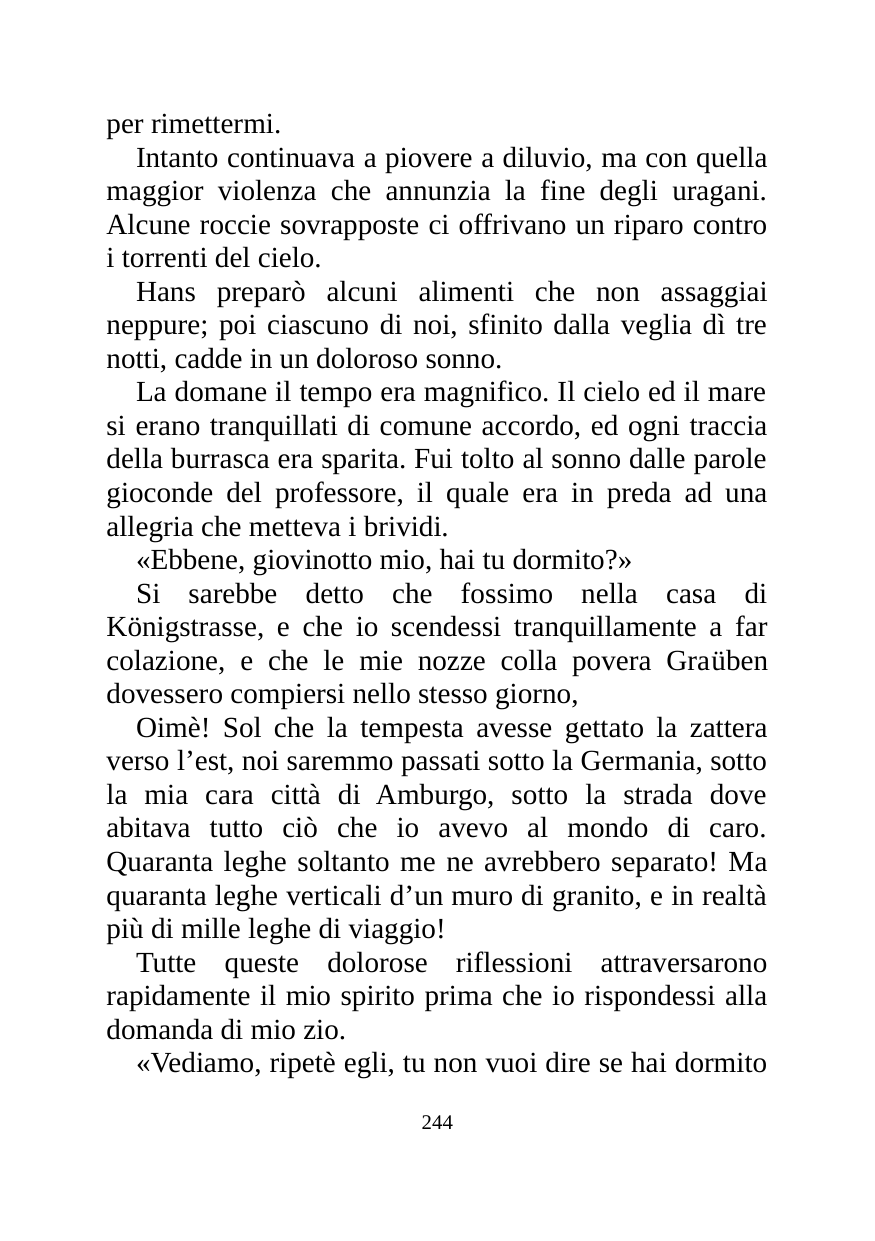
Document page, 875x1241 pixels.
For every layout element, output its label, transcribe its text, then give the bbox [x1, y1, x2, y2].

text Si sarebbe detto che fossimo nella casa di Königstrasse, e che io scendessi tranquillamente a far colazione, e che le mie nozze colla povera Graüben dovessero compiersi nello stesso giorno, [106, 576, 768, 710]
text Tutte queste dolorose riflessioni attraversarono rapidamente il mio spirito prima che io rispondessi alla domanda di mio zio. [106, 945, 768, 1045]
text Hans preparò alcuni alimenti che non assaggiai neppure; poi ciascuno di noi, sfinito dalla veglia dì tre notti, cadde in un doloroso sonno. [106, 274, 768, 374]
text per rimettermi. [106, 106, 768, 140]
text Intanto continuava a piovere a diluvio, ma con quella maggior violenza che annunzia la fine degli uragani. Alcune roccie sovrapposte ci offrivano un riparo contro i torrenti del cielo. [106, 140, 768, 274]
text «Vediamo, ripetè egli, tu non vuoi dire se hai dormito [106, 1045, 768, 1079]
text La domane il tempo era magnifico. Il cielo ed il mare si erano tranquillati di comune accordo, ed ogni traccia della burrasca era sparita. Fui tolto al sonno dalle parole gioconde del professore, il quale era in preda ad una allegria che metteva i brividi. [106, 374, 768, 542]
text Oimè! Sol che la tempesta avesse gettato la zattera verso l’est, noi saremmo passati sotto la Germania, sotto la mia cara città di Amburgo, sotto la strada dove abitava tutto ciò che io avevo al mondo di caro. Quaranta leghe soltanto me ne avrebbero separato! Ma quaranta leghe verticali d’un muro di granito, e in realtà più di mille leghe di viaggio! [106, 710, 768, 945]
text «Ebbene, giovinotto mio, hai tu dormito?» [106, 542, 768, 576]
